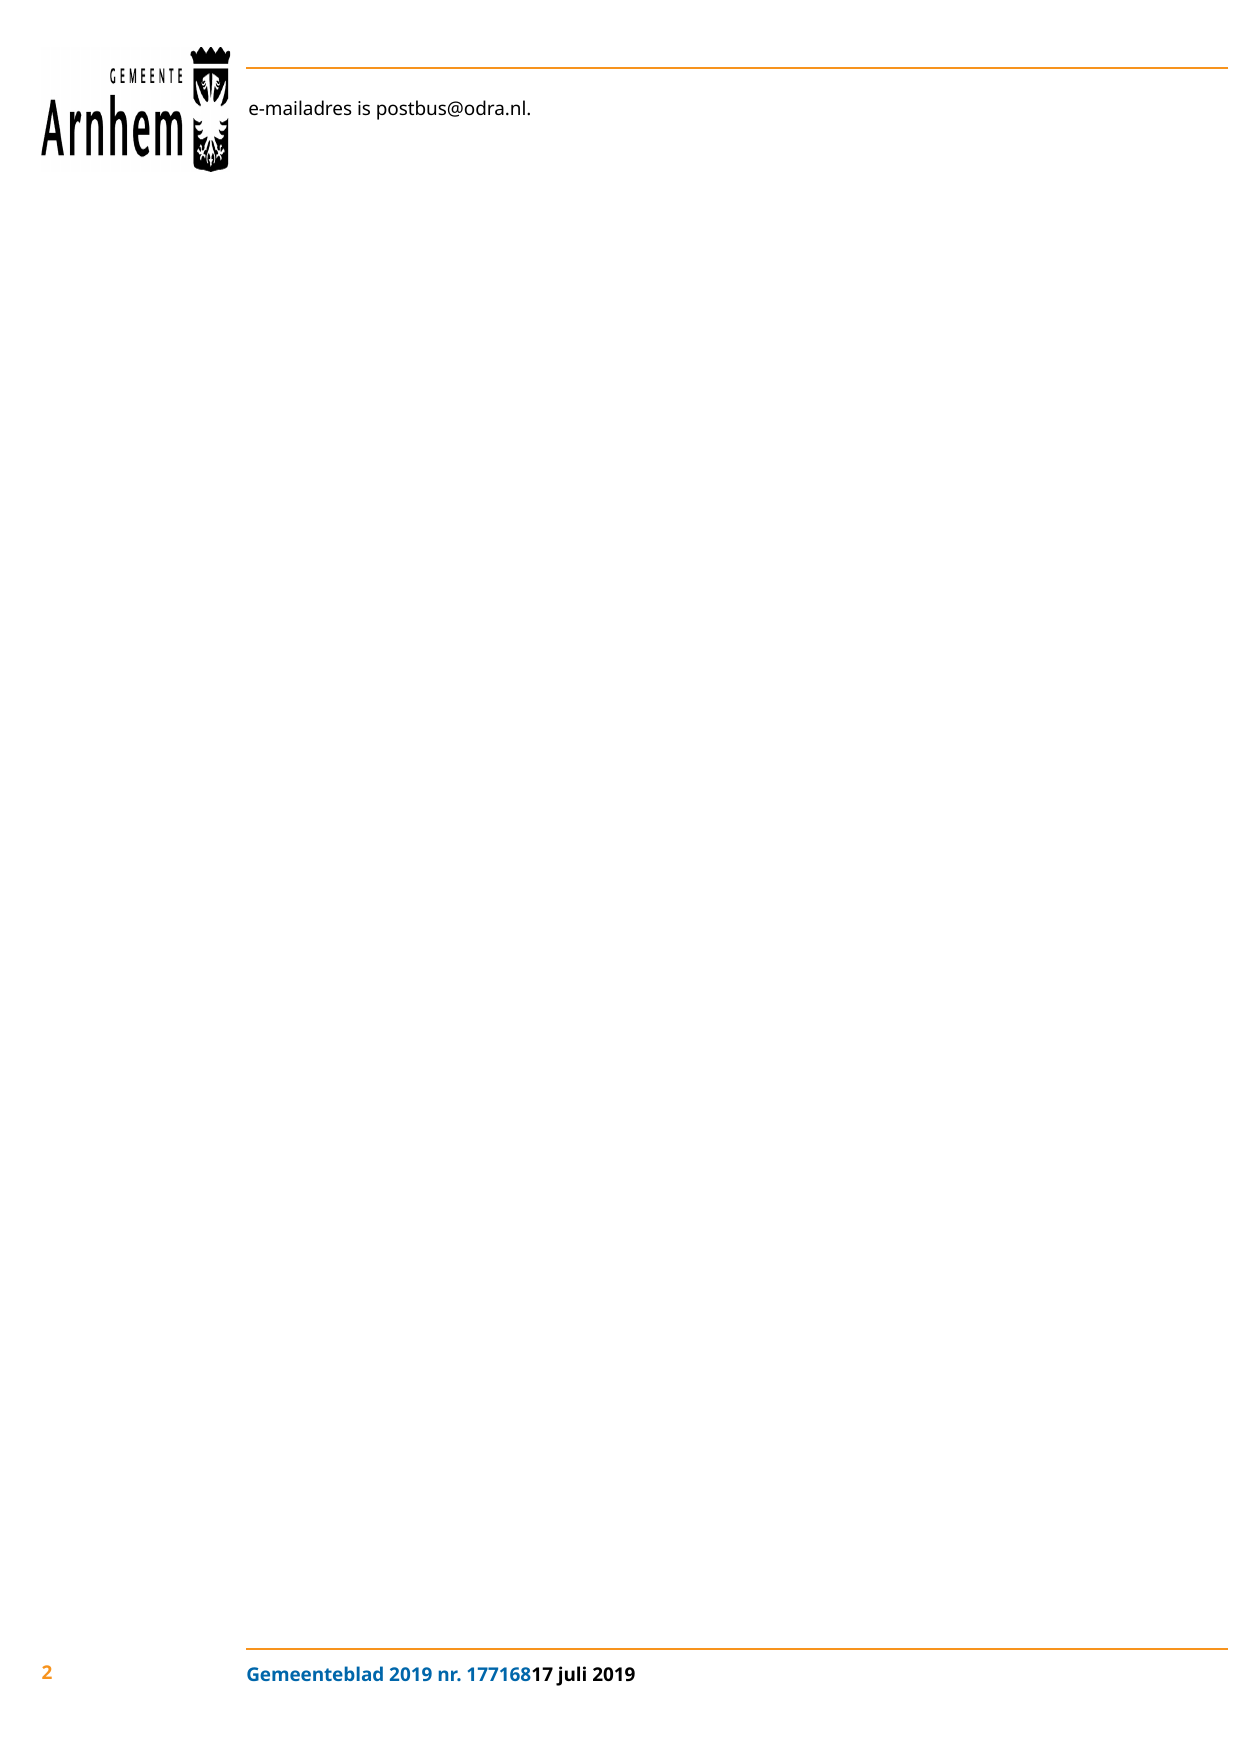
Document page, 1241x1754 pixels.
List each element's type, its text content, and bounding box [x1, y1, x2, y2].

text e-mailadres is postbus@odra.nl. [248, 95, 1152, 121]
picture [41, 47, 231, 172]
